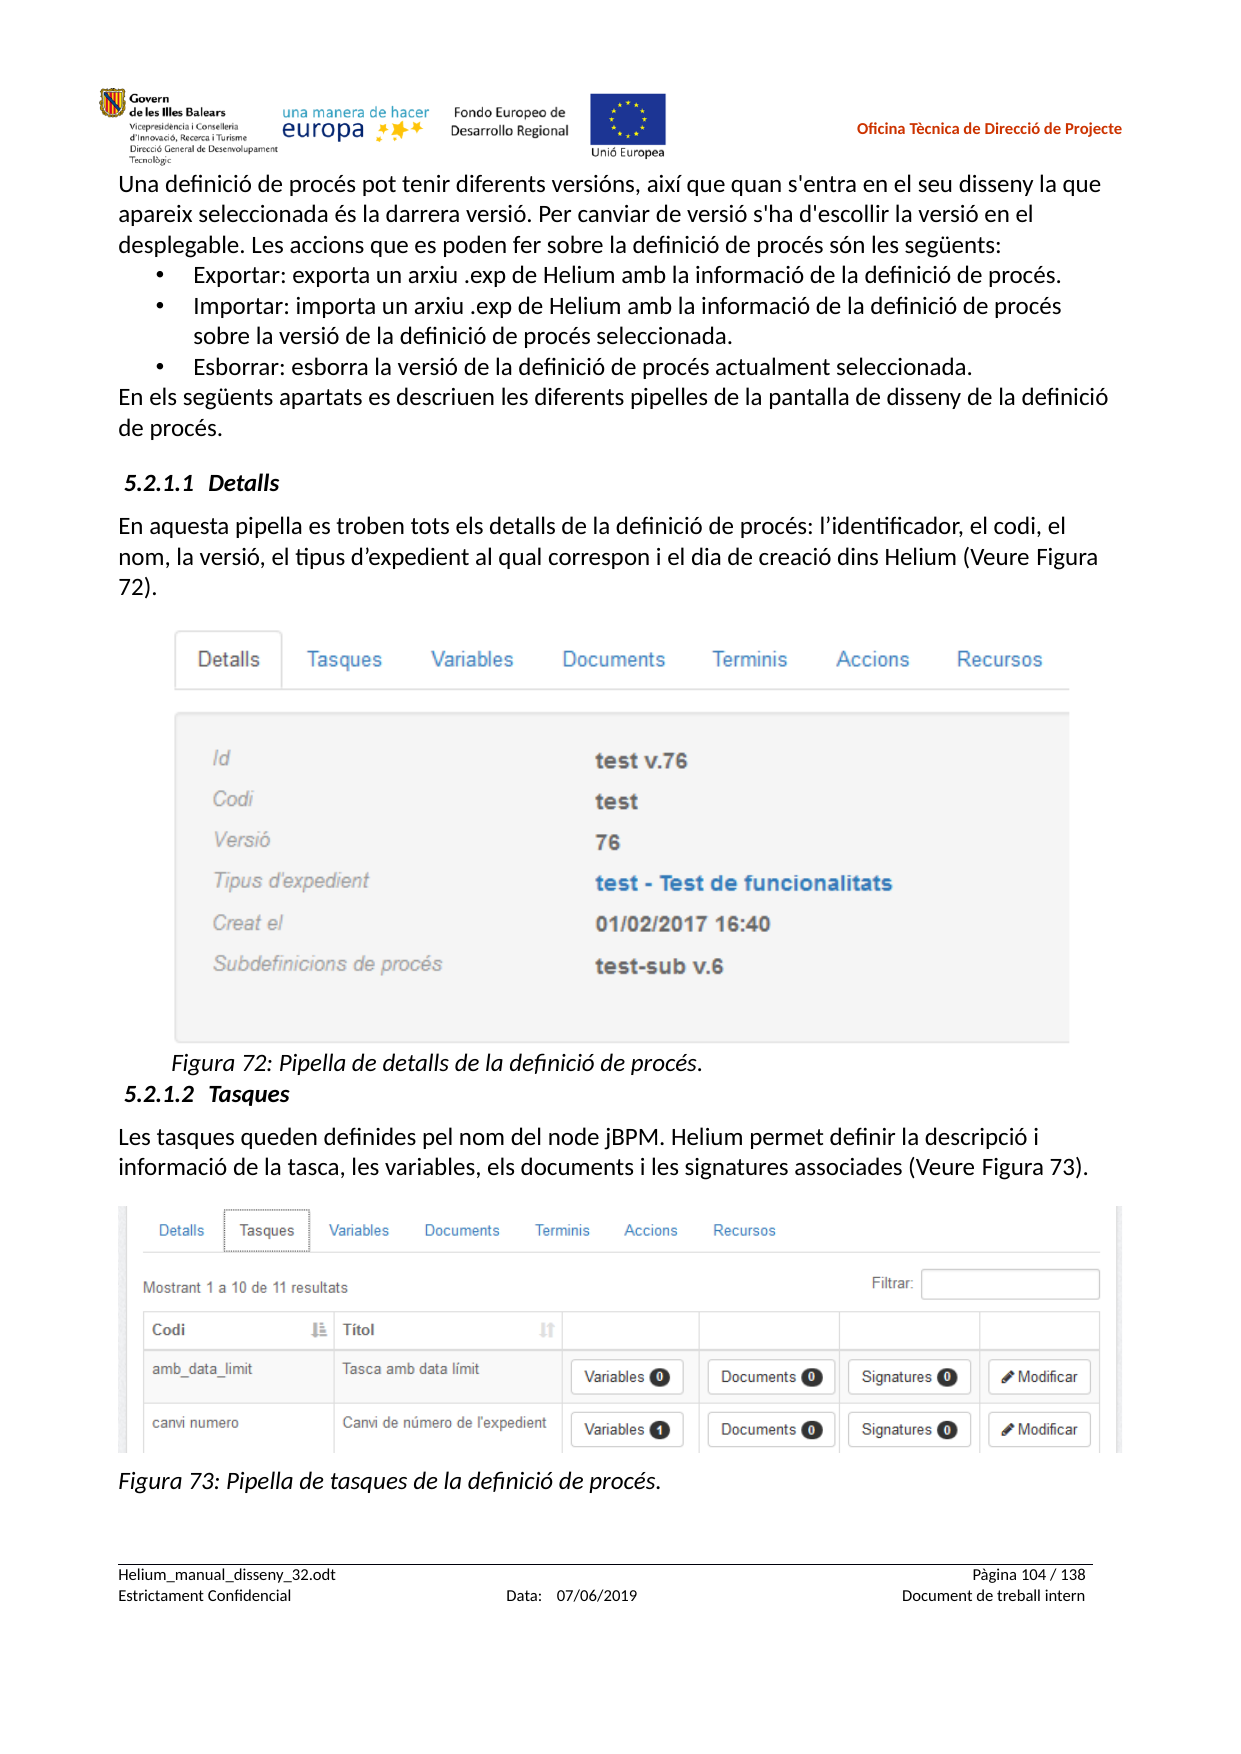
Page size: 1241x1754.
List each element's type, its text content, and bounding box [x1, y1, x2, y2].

subtitle [171, 614, 1069, 627]
subtitle Tasques [118, 1045, 1122, 1108]
subtitle Detalls [118, 468, 1122, 498]
text Una definició de procés pot tenir diferents versións, així que quan s'entra en el seu disseny la que apareix seleccionada és la darrera versió. Per canviar de versió s'ha d'escollir la versió en el desplegable. Les accions que es poden fer sobre la definició de procés són les següents: [118, 168, 1122, 259]
text Les tasques queden definides pel nom del node jBPM. Helium permet definir la descripció i informació de la tasca, les variables, els documents i les signatures associades (Veure Figura 73). [118, 1121, 1122, 1182]
picture [118, 1206, 1123, 1453]
text Figura 73: Pipella de tasques de la definició de procés. [118, 1453, 1122, 1496]
list Exportar: exporta un arxiu .exp de Helium amb la informació de la definició de procés. [156, 259, 1122, 290]
picture [171, 627, 1070, 1048]
text Figura 72: Pipella de detalls de la definició de procés. [171, 1048, 1069, 1078]
text En els següents apartats es descriuen les diferents pipelles de la pantalla de disseny de la definició de procés. [118, 382, 1122, 443]
list Esborrar: esborra la versió de la definició de procés actualment seleccionada. [156, 351, 1122, 382]
text En aquesta pipella es troben tots els detalls de la definició de procés: l’identificador, el codi, el nom, la versió, el tipus d’expedient al qual correspon i el dia de creació dins Helium (Veure Figura 72). [118, 510, 1122, 602]
picture [99, 87, 668, 166]
list Importar: importa un arxiu .exp de Helium amb la informació de la definició de procés sobre la versió de la definició de procés seleccionada. [156, 290, 1122, 351]
